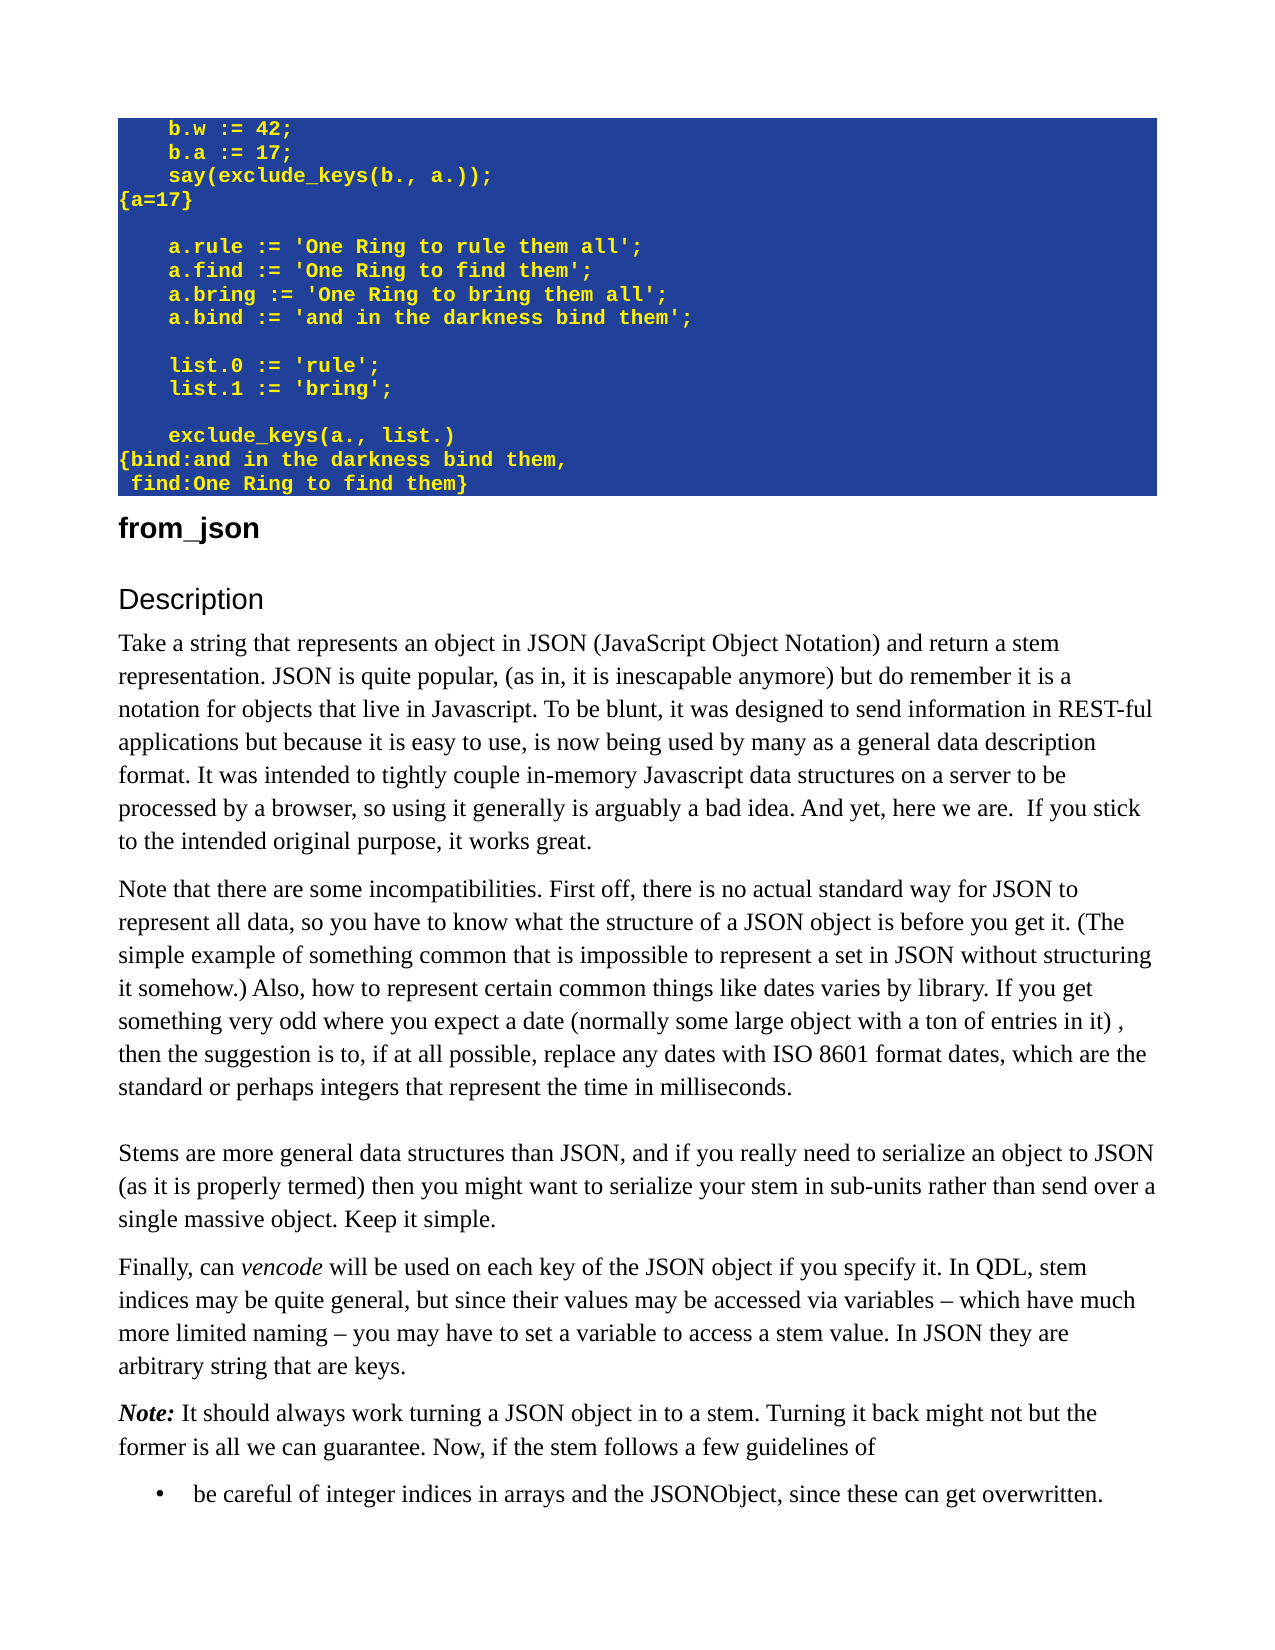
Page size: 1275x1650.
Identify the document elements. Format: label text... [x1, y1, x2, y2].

list be careful of integer indices in arrays and the JSONObject, since these can get overwritten. [156, 1479, 1157, 1508]
text find:One Ring to find them} [118, 473, 1157, 496]
text Note that there are some incompatibilities. First off, there is no actual standard way for JSON to represent all data, so you have to know what the structure of a JSON object is before you get it. (The simple example of something common that is impossible to represent a set in JSON without structuring it somehow.) Also, how to represent certain common things like dates varies by library. If you get something very odd where you expect a date (normally some large object with a ton of entries in it) , then the suggestion is to, if at all possible, replace any dates with ISO 8601 format dates, which are the standard or perhaps integers that represent the time in milliseconds. Stems are more general data structures than JSON, and if you really need to serialize an object to JSON (as it is properly termed) then you might want to serialize your stem in sub-units rather than send over a single massive object. Keep it simple. [118, 874, 1157, 1233]
text a.rule := 'One Ring to rule them all'; [118, 236, 1157, 260]
text list.0 := 'rule'; [118, 354, 1157, 378]
text say(exclude_keys(b., a.)); [118, 165, 1157, 189]
subtitle from_json [118, 511, 1157, 545]
text Note: It should always work turning a JSON object in to a stem. Turning it back might not but the former is all we can guarantee. Now, if the stem follows a few guidelines of [118, 1398, 1157, 1460]
text Take a string that represents an object in JSON (JavaScript Object Notation) and return a stem representation. JSON is quite popular, (as in, it is inescapable anymore) but do remember it is a notation for objects that live in Javascript. To be blunt, it was designed to send information in REST-ful applications but because it is easy to use, is now being used by many as a general data description format. It was intended to tightly couple in-memory Javascript data structures on a server to be processed by a browser, so using it generally is arguably a bad idea. And yet, here we are. If you stick to the intended original purpose, it works great. [118, 628, 1157, 855]
text a.find := 'One Ring to find them'; [118, 260, 1157, 284]
text Finally, can vencode will be used on each key of the JSON object if you specify it. In QDL, stem indices may be quite general, but since their values may be accessed via variables – which have much more limited naming – you may have to set a variable to access a stem value. In JSON they are arbitrary string that are keys. [118, 1252, 1157, 1380]
subtitle Description [118, 582, 1157, 616]
text list.1 := 'bring'; [118, 378, 1157, 402]
text {a=17} [118, 189, 1157, 213]
text {bind:and in the darkness bind them, [118, 449, 1157, 473]
text a.bring := 'One Ring to bring them all'; [118, 284, 1157, 307]
text b.w := 42; [118, 118, 1157, 142]
text b.a := 17; [118, 142, 1157, 165]
text a.bind := 'and in the darkness bind them'; [118, 307, 1157, 331]
text exclude_keys(a., list.) [118, 426, 1157, 449]
